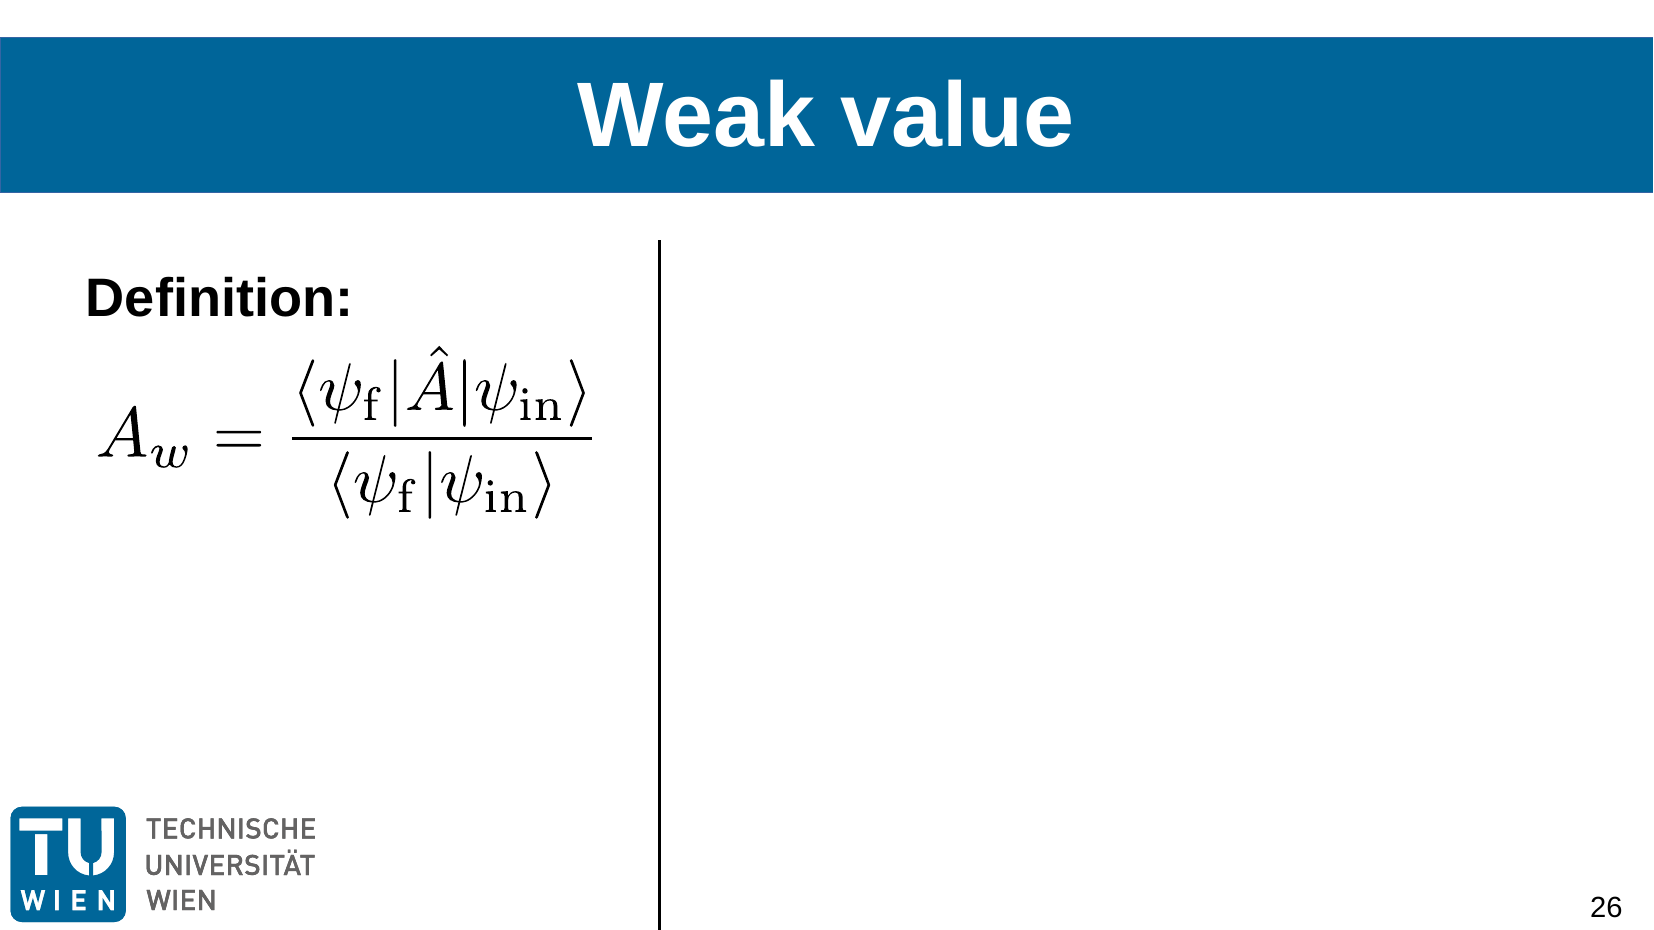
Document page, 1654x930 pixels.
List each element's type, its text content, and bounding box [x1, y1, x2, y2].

picture [96, 361, 189, 489]
picture [195, 334, 606, 530]
list Definition: [85, 267, 406, 346]
title Weak value [0, 37, 1653, 193]
